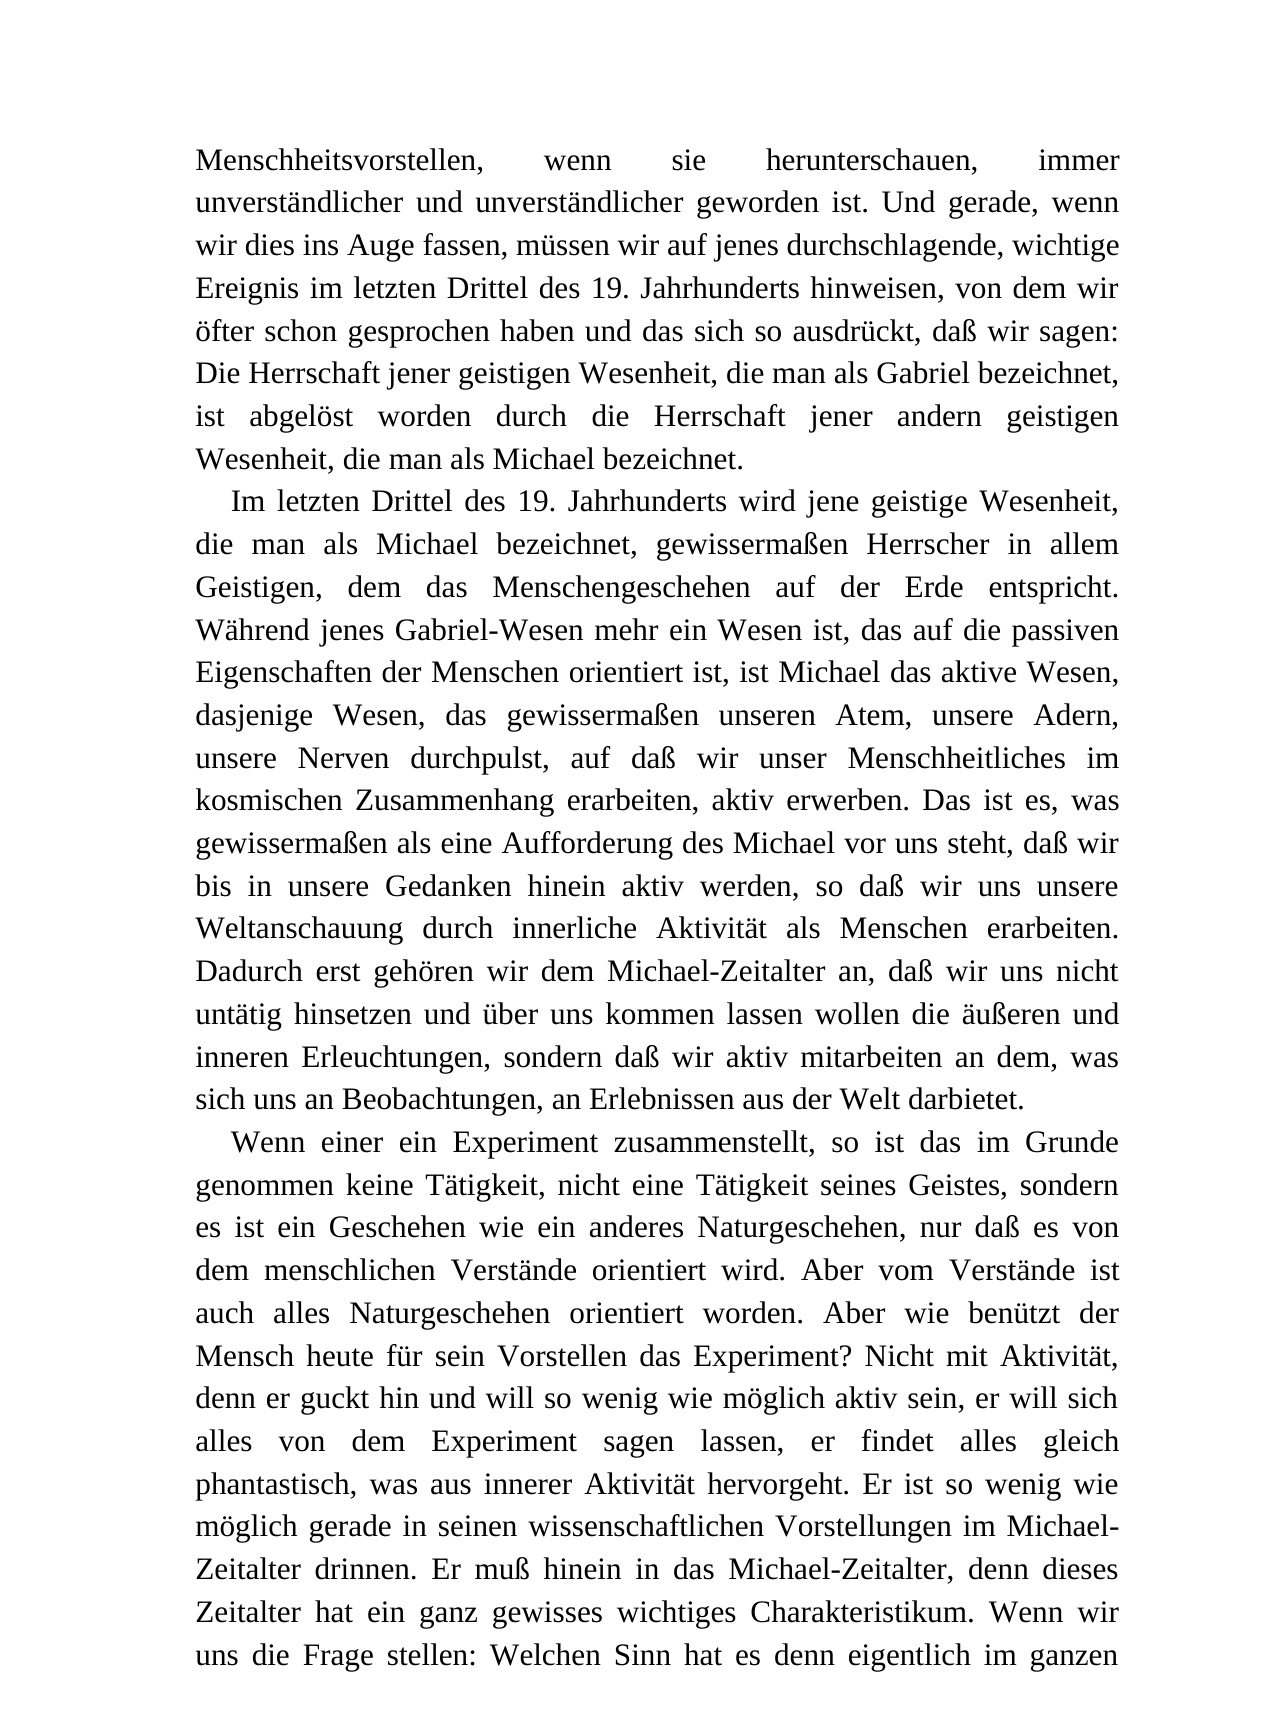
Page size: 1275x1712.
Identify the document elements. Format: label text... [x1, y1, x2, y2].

text Menschheitsvorstellen, wenn sie herunterschauen, immer unverständlicher und unverständlicher geworden ist. Und gerade, wenn wir dies ins Auge fassen, müssen wir auf jenes durchschlagende, wichtige Ereignis im letzten Drittel des 19. Jahrhunderts hinweisen, von dem wir öfter schon gesprochen haben und das sich so ausdrückt, daß wir sagen: Die Herrschaft jener geistigen Wesenheit, die man als Gabriel bezeichnet, ist abgelöst worden durch die Herrschaft jener andern geistigen Wesenheit, die man als Michael bezeichnet. [195, 141, 1120, 476]
text Wenn einer ein Experiment zusammenstellt, so ist das im Grunde genommen keine Tätigkeit, nicht eine Tätigkeit seines Geistes, sondern es ist ein Geschehen wie ein anderes Naturgeschehen, nur daß es von dem menschlichen Verstände orientiert wird. Aber vom Verstände ist auch alles Naturgeschehen orientiert worden. Aber wie benützt der Mensch heute für sein Vorstellen das Experiment? Nicht mit Aktivität, denn er guckt hin und will so wenig wie möglich aktiv sein, er will sich alles von dem Experiment sagen lassen, er findet alles gleich phantastisch, was aus innerer Aktivität hervorgeht. Er ist so wenig wie möglich gerade in seinen wissenschaftlichen Vorstellungen im Michael-Zeitalter drinnen. Er muß hinein in das Michael-Zeitalter, denn dieses Zeitalter hat ein ganz gewisses wichtiges Charakteristikum. Wenn wir uns die Frage stellen: Welchen Sinn hat es denn eigentlich im ganzen [195, 1123, 1120, 1672]
text Im letzten Drittel des 19. Jahrhunderts wird jene geistige Wesenheit, die man als Michael bezeichnet, gewissermaßen Herrscher in allem Geistigen, dem das Menschengeschehen auf der Erde entspricht. Während jenes Gabriel-Wesen mehr ein Wesen ist, das auf die passiven Eigenschaften der Menschen orientiert ist, ist Michael das aktive Wesen, dasjenige Wesen, das gewissermaßen unseren Atem, unsere Adern, unsere Nerven durchpulst, auf daß wir unser Menschheitliches im kosmischen Zusammenhang erarbeiten, aktiv erwerben. Das ist es, was gewissermaßen als eine Aufforderung des Michael vor uns steht, daß wir bis in unsere Gedanken hinein aktiv werden, so daß wir uns unsere Weltanschauung durch innerliche Aktivität als Menschen erarbeiten. Dadurch erst gehören wir dem Michael-Zeitalter an, daß wir uns nicht untätig hinsetzen und über uns kommen lassen wollen die äußeren und inneren Erleuchtungen, sondern daß wir aktiv mitarbeiten an dem, was sich uns an Beobachtungen, an Erlebnissen aus der Welt darbietet. [195, 483, 1120, 1116]
